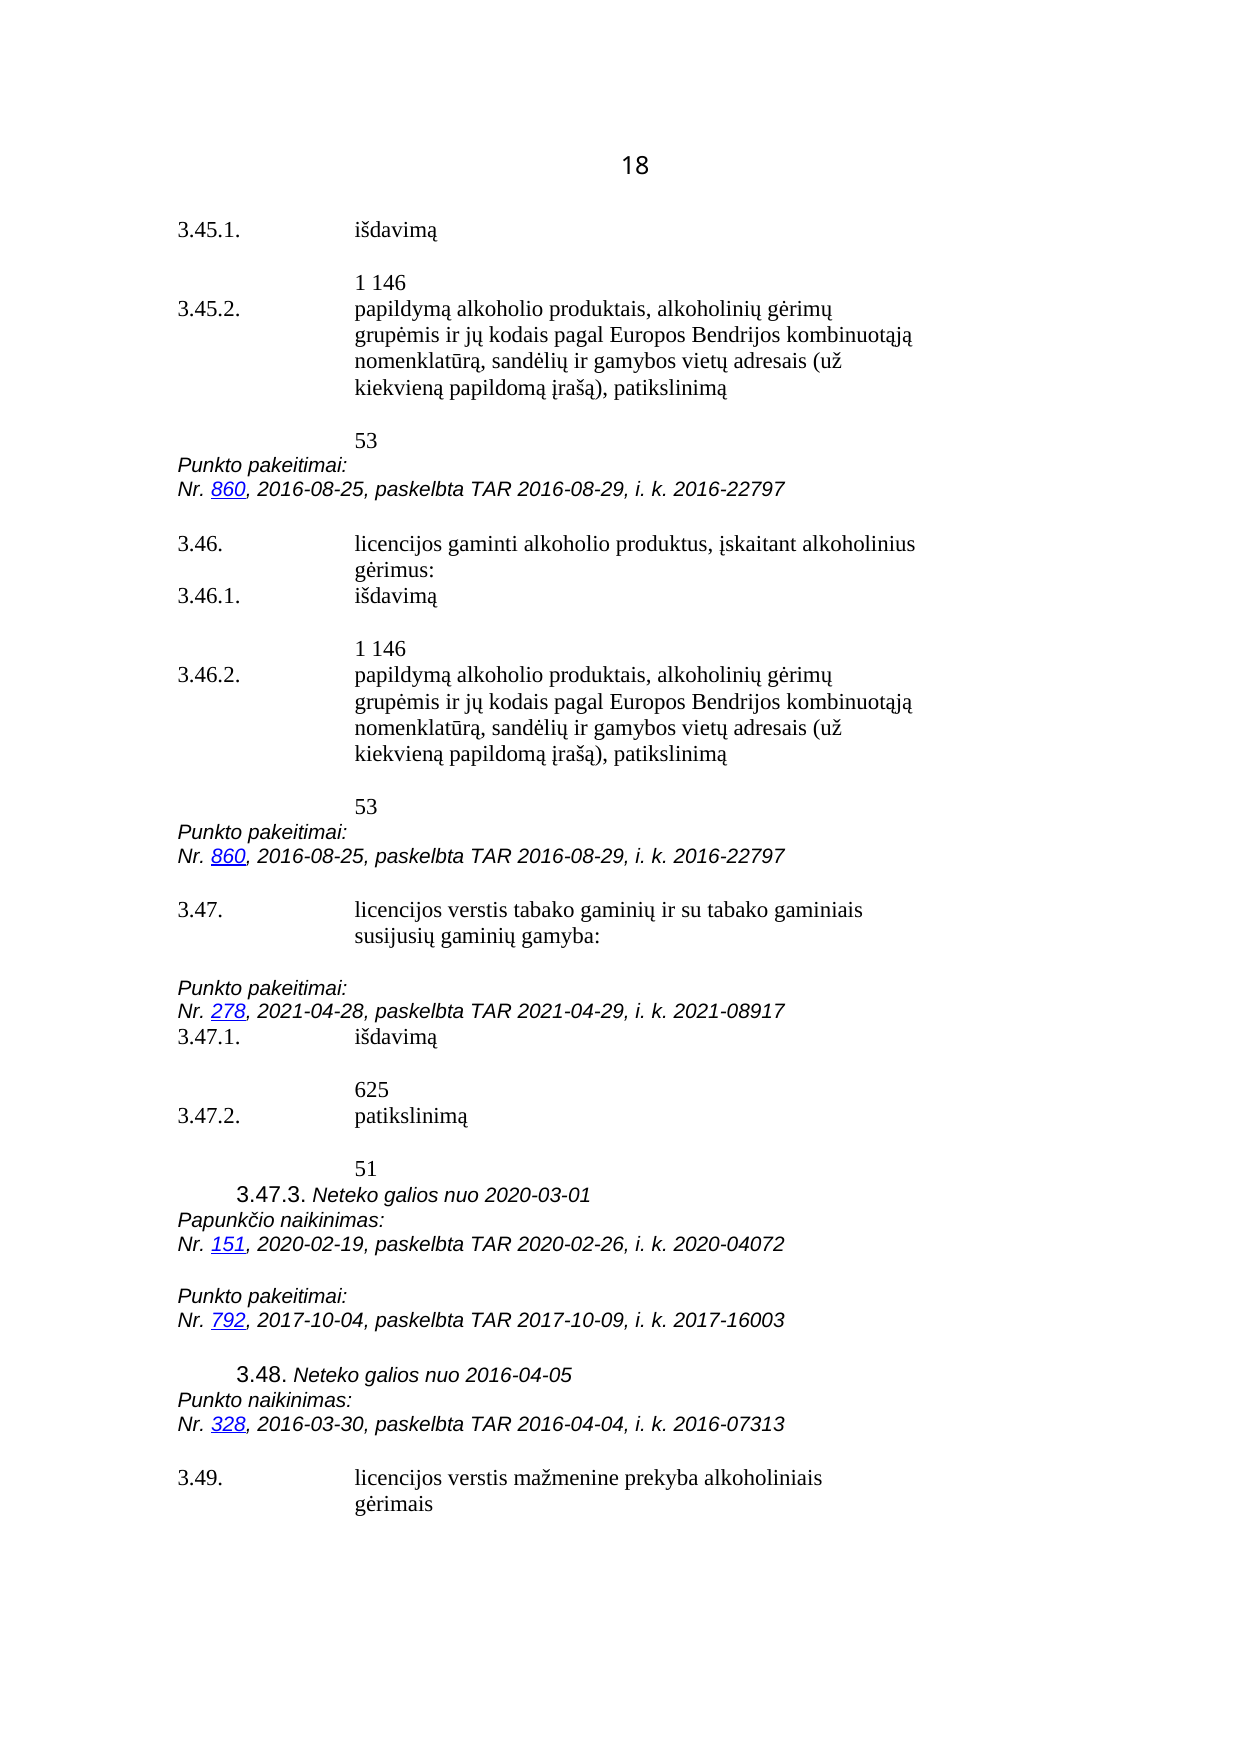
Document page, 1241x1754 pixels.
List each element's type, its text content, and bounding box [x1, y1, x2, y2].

text Punkto pakeitimai: [177, 819, 1092, 843]
text Punkto pakeitimai: [177, 975, 1092, 999]
text gėrimus: [354, 556, 945, 582]
text 3.47.2. patikslinimą 51 [177, 1102, 945, 1181]
text Papunkčio naikinimas: [177, 1208, 1092, 1232]
text grupėmis ir jų kodais pagal Europos Bendrijos kombinuotąją [354, 688, 945, 714]
text 3.46.1. išdavimą 1 146 [177, 582, 945, 661]
text Nr. 792, 2017-10-04, paskelbta TAR 2017-10-09, i. k. 2017-16003 [177, 1308, 1092, 1332]
text 3.47.1. išdavimą 625 [177, 1023, 945, 1102]
text nomenklatūrą, sandėlių ir gamybos vietų adresais (už [354, 348, 945, 374]
text Punkto naikinimas: [177, 1387, 1092, 1411]
text 3.47. licencijos verstis tabako gaminių ir su tabako gaminiais susijusių gaminių gamyba: [177, 896, 945, 975]
text Nr. 151, 2020-02-19, paskelbta TAR 2020-02-26, i. k. 2020-04072 [177, 1232, 1092, 1256]
text Punkto pakeitimai: [177, 453, 1092, 477]
text Nr. 278, 2021-04-28, paskelbta TAR 2021-04-29, i. k. 2021-08917 [177, 999, 1092, 1023]
text Punkto pakeitimai: [177, 1284, 1092, 1308]
text Nr. 860, 2016-08-25, paskelbta TAR 2016-08-29, i. k. 2016-22797 [177, 477, 1092, 501]
text 3.48. Neteko galios nuo 2016-04-05 [177, 1361, 1092, 1387]
text 3.47.3. Neteko galios nuo 2020-03-01 [177, 1181, 1092, 1208]
text 3.45.2. papildymą alkoholio produktais, alkoholinių gėrimų [177, 295, 945, 321]
text kiekvieną papildomą įrašą), patikslinimą 53 [354, 374, 945, 453]
text Nr. 328, 2016-03-30, paskelbta TAR 2016-04-04, i. k. 2016-07313 [177, 1411, 1092, 1435]
text 3.49. licencijos verstis mažmenine prekyba alkoholiniais gėrimais [177, 1464, 892, 1517]
text 3.45.1. išdavimą 1 146 [177, 216, 945, 295]
text kiekvieną papildomą įrašą), patikslinimą 53 [354, 741, 945, 819]
text 3.46.2. papildymą alkoholio produktais, alkoholinių gėrimų [177, 661, 945, 688]
text nomenklatūrą, sandėlių ir gamybos vietų adresais (už [354, 714, 945, 741]
text Nr. 860, 2016-08-25, paskelbta TAR 2016-08-29, i. k. 2016-22797 [177, 843, 1092, 867]
text 3.46. licencijos gaminti alkoholio produktus, įskaitant alkoholinius [177, 530, 945, 556]
text grupėmis ir jų kodais pagal Europos Bendrijos kombinuotąją [354, 321, 945, 348]
